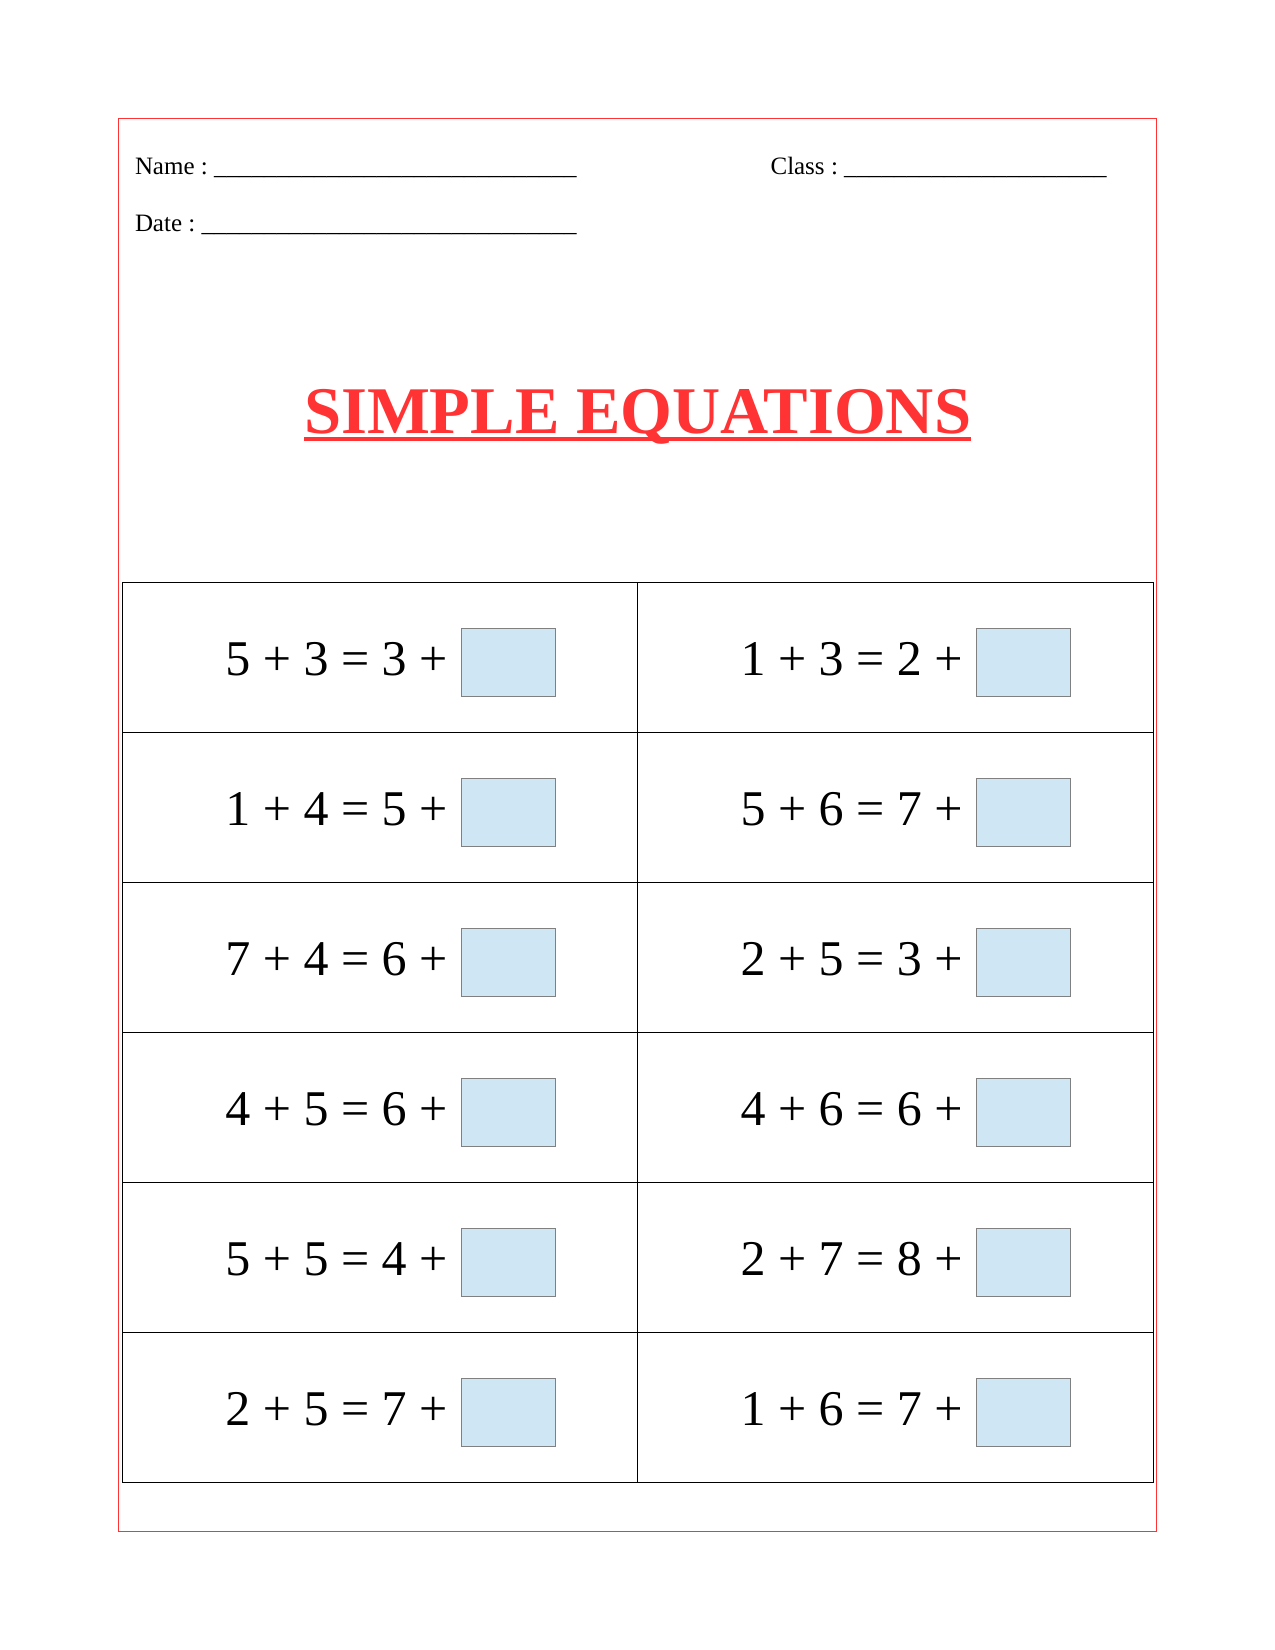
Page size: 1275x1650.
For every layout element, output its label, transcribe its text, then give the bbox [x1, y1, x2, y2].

table_cell 7 + 4 = 6 + [123, 883, 637, 1032]
table_cell 4 + 6 = 6 + [638, 1033, 1153, 1182]
table_cell 5 + 6 = 7 + [638, 733, 1153, 882]
table_cell 2 + 5 = 7 + [123, 1333, 637, 1482]
table_cell 1 + 4 = 5 + [123, 733, 637, 882]
table_cell 5 + 5 = 4 + [123, 1183, 637, 1332]
text SIMPLE EQUATIONS [122, 371, 1153, 448]
table_header 1 + 3 = 2 + [638, 583, 1153, 732]
text Name : _____________________________ Class : _____________________ [122, 151, 1153, 180]
table_cell 4 + 5 = 6 + [123, 1033, 637, 1182]
table_header 5 + 3 = 3 + [123, 583, 637, 732]
table_cell 1 + 6 = 7 + [638, 1333, 1153, 1482]
text Date : ______________________________ [122, 208, 1153, 237]
table_cell 2 + 7 = 8 + [638, 1183, 1153, 1332]
table_cell 2 + 5 = 3 + [638, 883, 1153, 1032]
